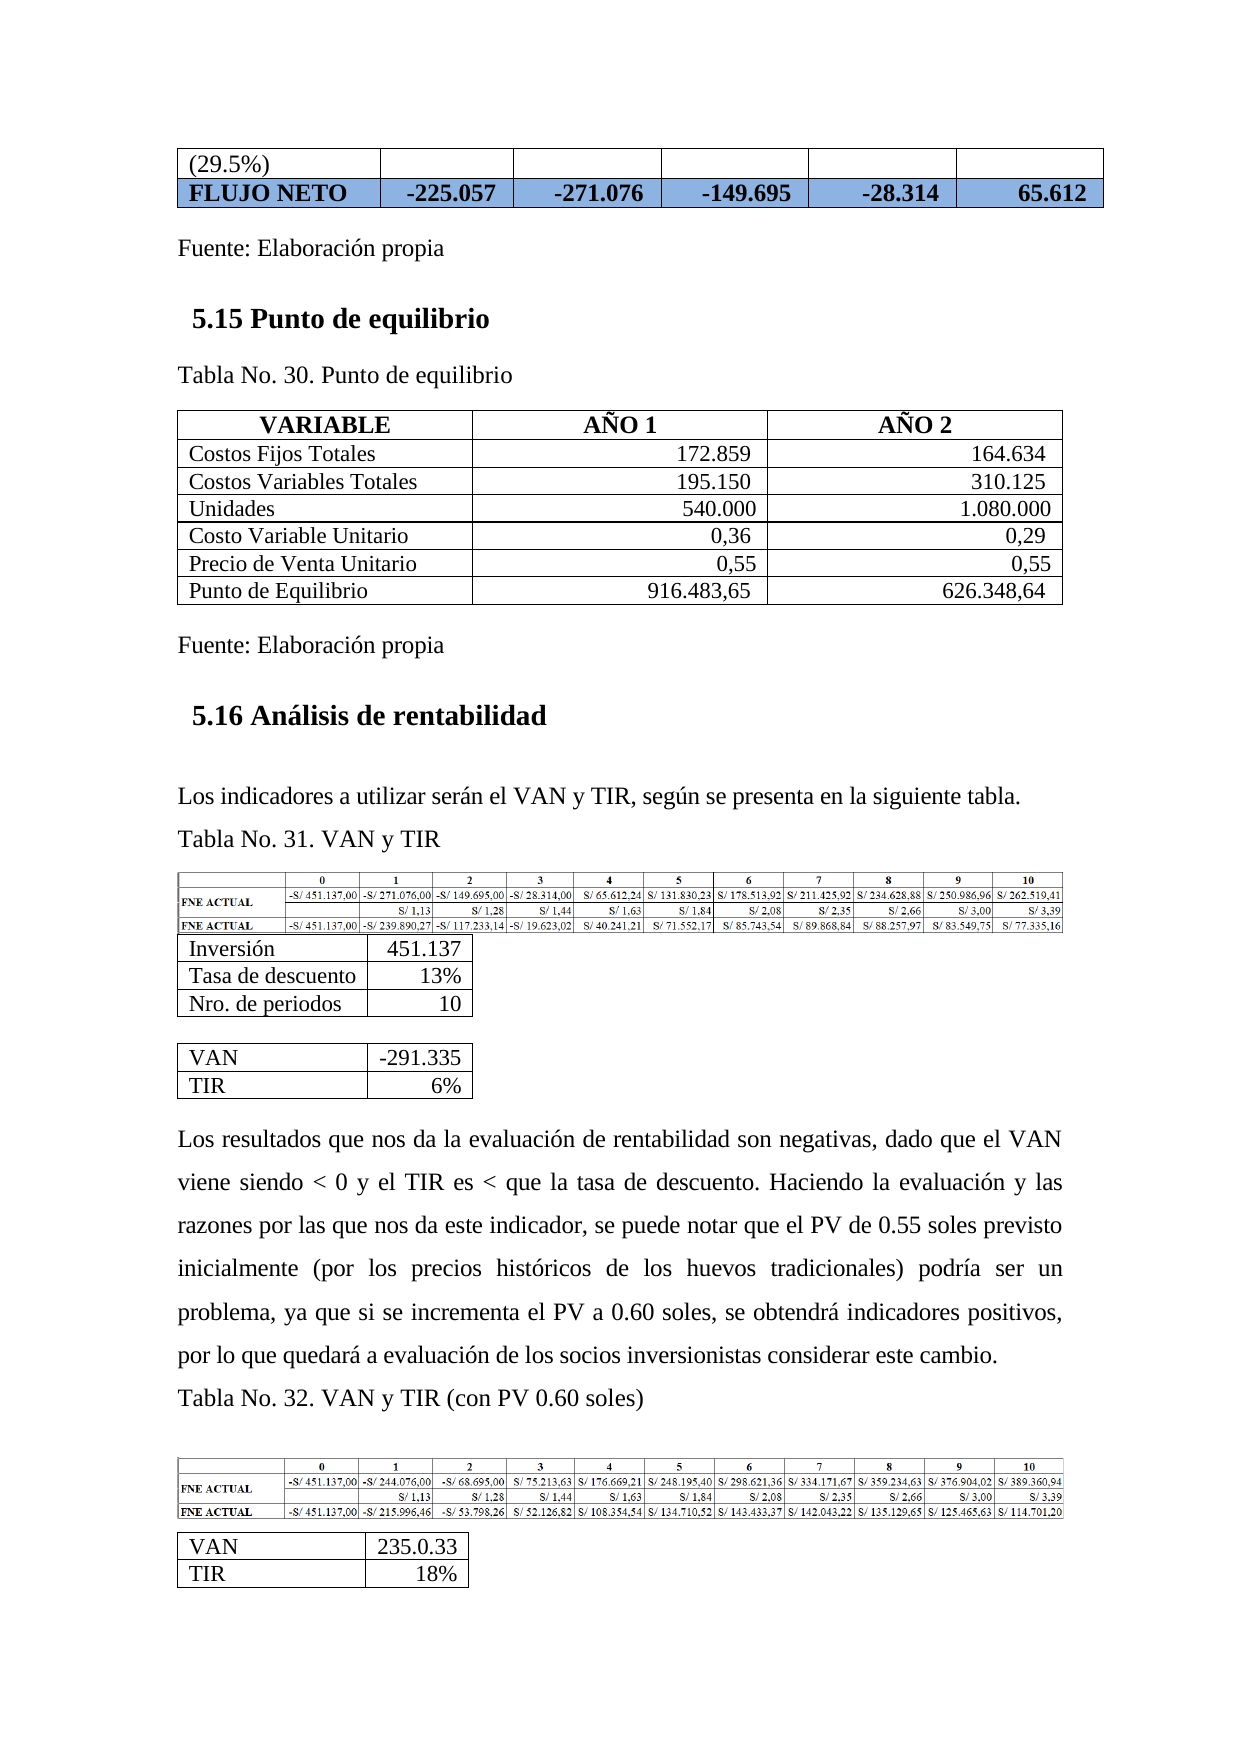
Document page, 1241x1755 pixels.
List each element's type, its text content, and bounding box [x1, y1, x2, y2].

table_cell Tasa de descuento [178, 962, 367, 988]
table_cell 1.080.000 [768, 495, 1062, 521]
table_cell Precio de Venta Unitario [178, 550, 472, 576]
table_cell 164.634 [768, 440, 1062, 467]
text Fuente: Elaboración propia [177, 630, 1063, 658]
text Los indicadores a utilizar serán el VAN y TIR, según se presenta en la siguiente tabla. [177, 781, 1063, 810]
table_cell 172.859 [473, 440, 767, 467]
table_header Inversión [178, 935, 367, 961]
table_cell 626.348,64 [768, 577, 1062, 604]
text Tabla No. 30. Punto de equilibrio [177, 360, 1063, 389]
table_cell [177, 1017, 368, 1043]
table_cell 0,36 [473, 523, 767, 549]
table_cell 0,55 [768, 550, 1062, 576]
table_cell 195.150 [473, 468, 767, 494]
table_header 451.137 [368, 935, 472, 961]
table_cell [957, 149, 1103, 177]
table_cell -28.314 [809, 179, 956, 207]
table_header VAN [178, 1533, 365, 1559]
table_cell - [809, 149, 956, 177]
table_cell FLUJO NETO [178, 179, 380, 207]
table_cell - [514, 149, 661, 177]
subtitle 5.15 Punto de equilibrio [192, 301, 1063, 335]
table_cell Unidades [178, 495, 472, 521]
table_cell Nro. de periodos [178, 990, 367, 1016]
table_header AÑO 1 [473, 411, 767, 439]
table_cell 18% [366, 1560, 468, 1587]
table_cell - [381, 149, 513, 177]
table_cell 6% [368, 1072, 472, 1098]
table_cell Costos Fijos Totales [178, 440, 472, 467]
subtitle 5.16 Análisis de rentabilidad [192, 698, 1063, 731]
text Tabla No. 32. VAN y TIR (con PV 0.60 soles) [177, 1383, 1063, 1412]
table_cell 10 [368, 990, 472, 1016]
table_cell 540.000 [473, 495, 767, 521]
table_cell 13% [368, 962, 472, 988]
table_cell -291.335 [368, 1044, 472, 1071]
table_cell Costo Variable Unitario [178, 523, 472, 549]
table_cell 0,55 [473, 550, 767, 576]
table_cell - [662, 149, 808, 177]
table_header VARIABLE [178, 411, 472, 439]
table_cell TIR [178, 1072, 367, 1098]
table_cell 0,29 [768, 523, 1062, 549]
text Tabla No. 31. VAN y TIR [177, 824, 1063, 853]
table_cell -225.057 [381, 179, 513, 207]
table_cell -271.076 [514, 179, 661, 207]
table_cell VAN [178, 1044, 367, 1071]
text Los resultados que nos da la evaluación de rentabilidad son negativas, dado que el VAN viene siendo < 0 y el TIR es < que la tasa de descuento. Haciendo la evaluación y las razones por las que nos da este indicador, se puede notar que el PV de 0.55 soles previsto inicialmente (por los precios históricos de los huevos tradicionales) podría ser un problema, ya que si se incrementa el PV a 0.60 soles, se obtendrá indicadores positivos, por lo que quedará a evaluación de los socios inversionistas considerar este cambio. [177, 1124, 1063, 1368]
table_cell (29.5%) [178, 149, 380, 177]
table_cell 310.125 [768, 468, 1062, 494]
table_cell Punto de Equilibrio [178, 577, 472, 604]
table_header AÑO 2 [768, 411, 1062, 439]
table_cell -149.695 [662, 179, 808, 207]
table_header 235.0.33 [366, 1533, 468, 1559]
table_cell 65.612 [957, 179, 1103, 207]
table_cell Costos Variables Totales [178, 468, 472, 494]
text Fuente: Elaboración propia [177, 233, 1063, 262]
table_cell [368, 1017, 472, 1043]
table_cell 916.483,65 [473, 577, 767, 604]
table_cell TIR [178, 1560, 365, 1587]
